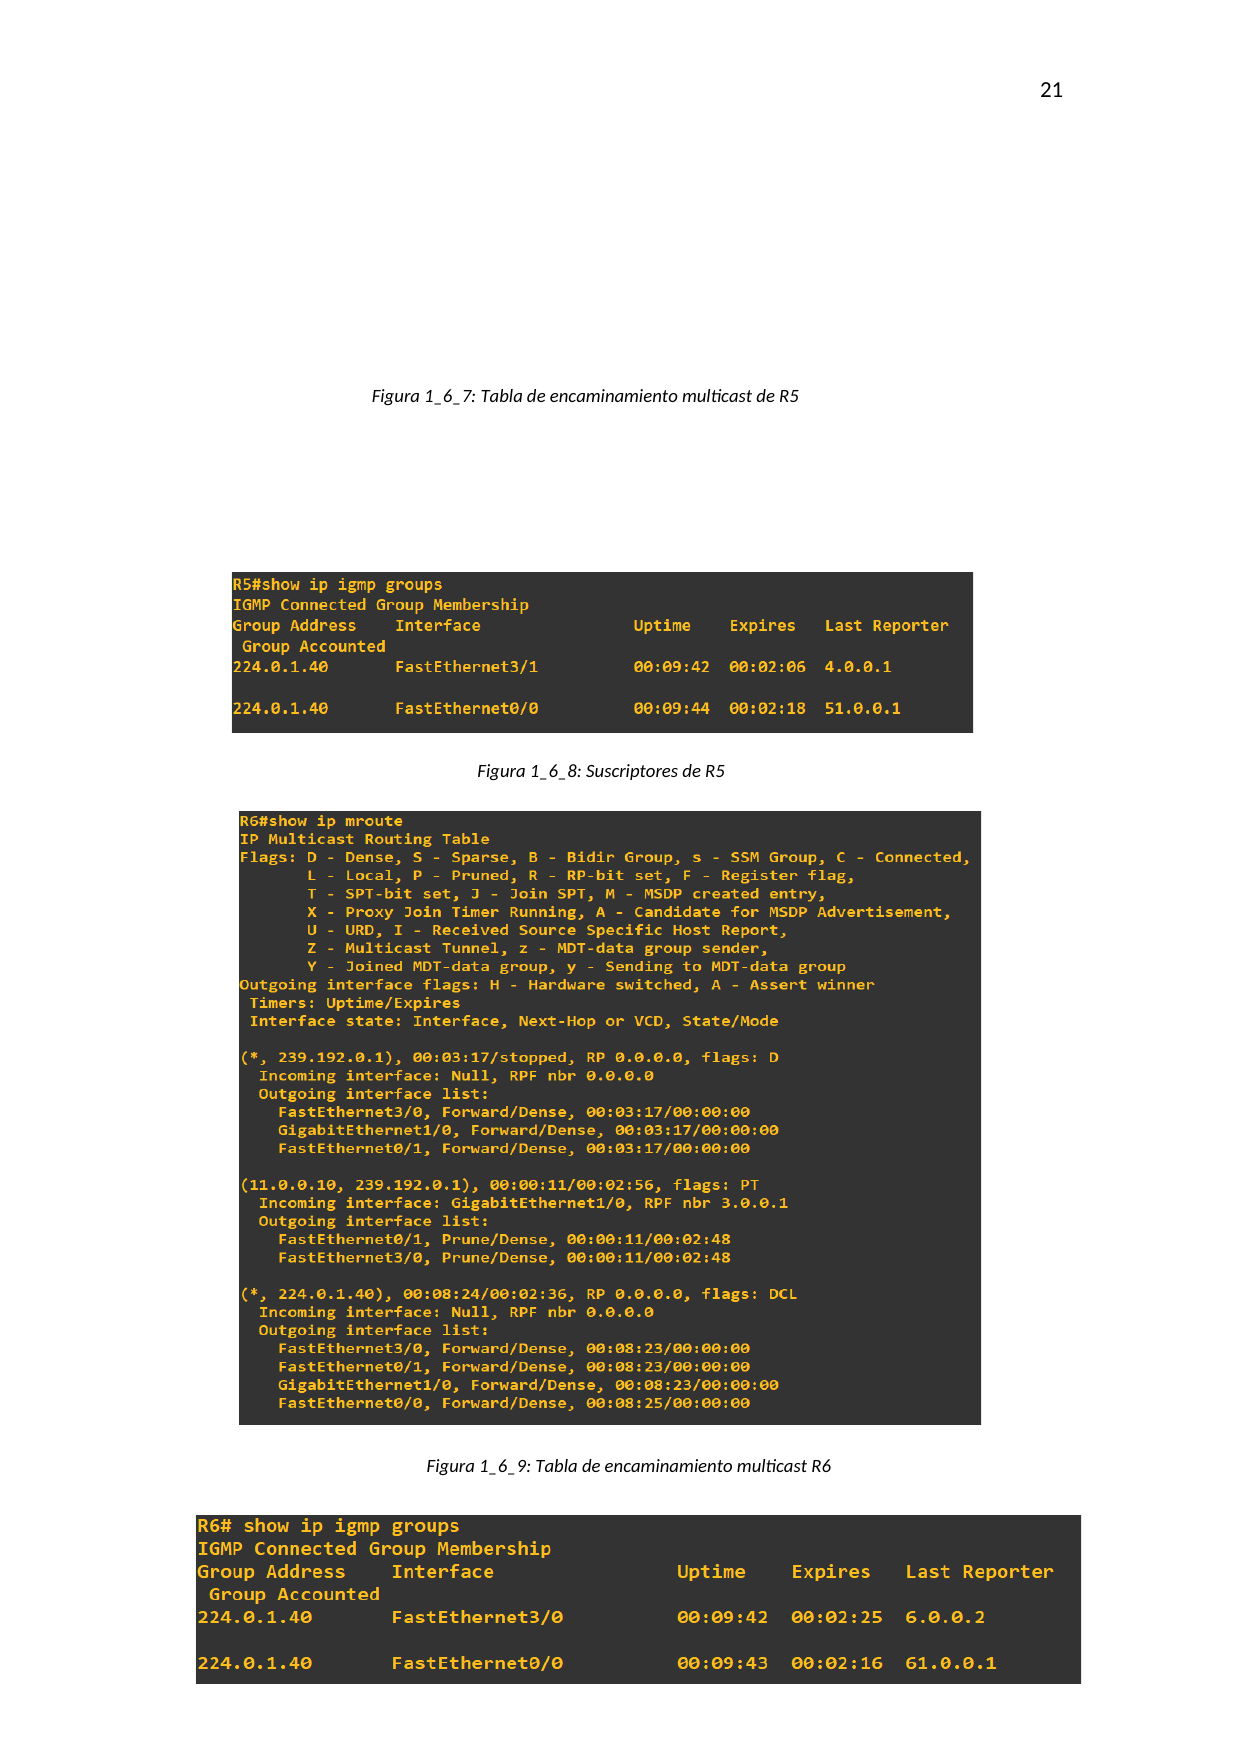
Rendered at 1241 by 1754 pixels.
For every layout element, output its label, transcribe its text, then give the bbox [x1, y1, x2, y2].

text Figura 1_6_9: Tabla de encaminamiento multicast R6 [177, 1454, 1063, 1477]
text Figura 1_6_7: Tabla de encaminamiento multicast de R5 [177, 384, 1063, 407]
text Figura 1_6_8: Suscriptores de R5 [177, 759, 1063, 782]
